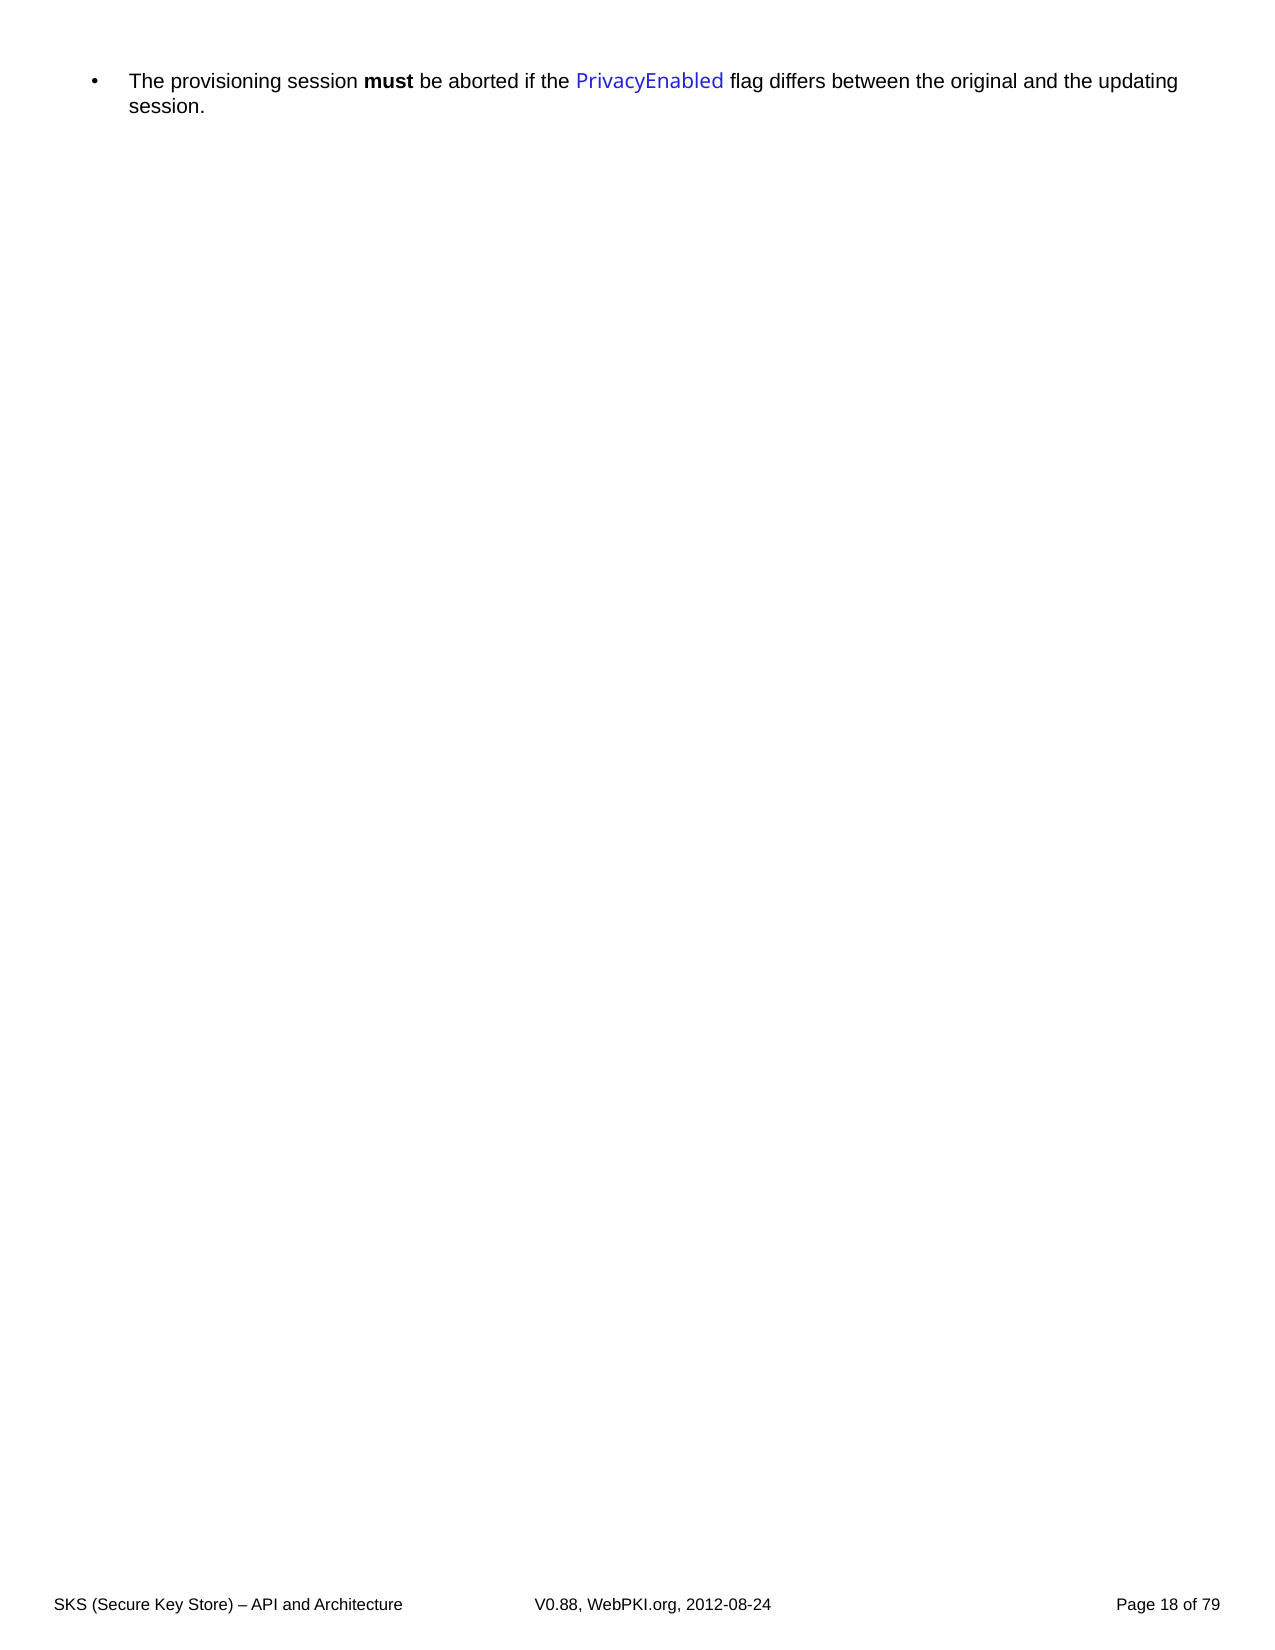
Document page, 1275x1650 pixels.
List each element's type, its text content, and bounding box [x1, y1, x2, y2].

list The provisioning session must be aborted if the PrivacyEnabled flag differs between the original and the updating session. [91, 66, 1221, 118]
